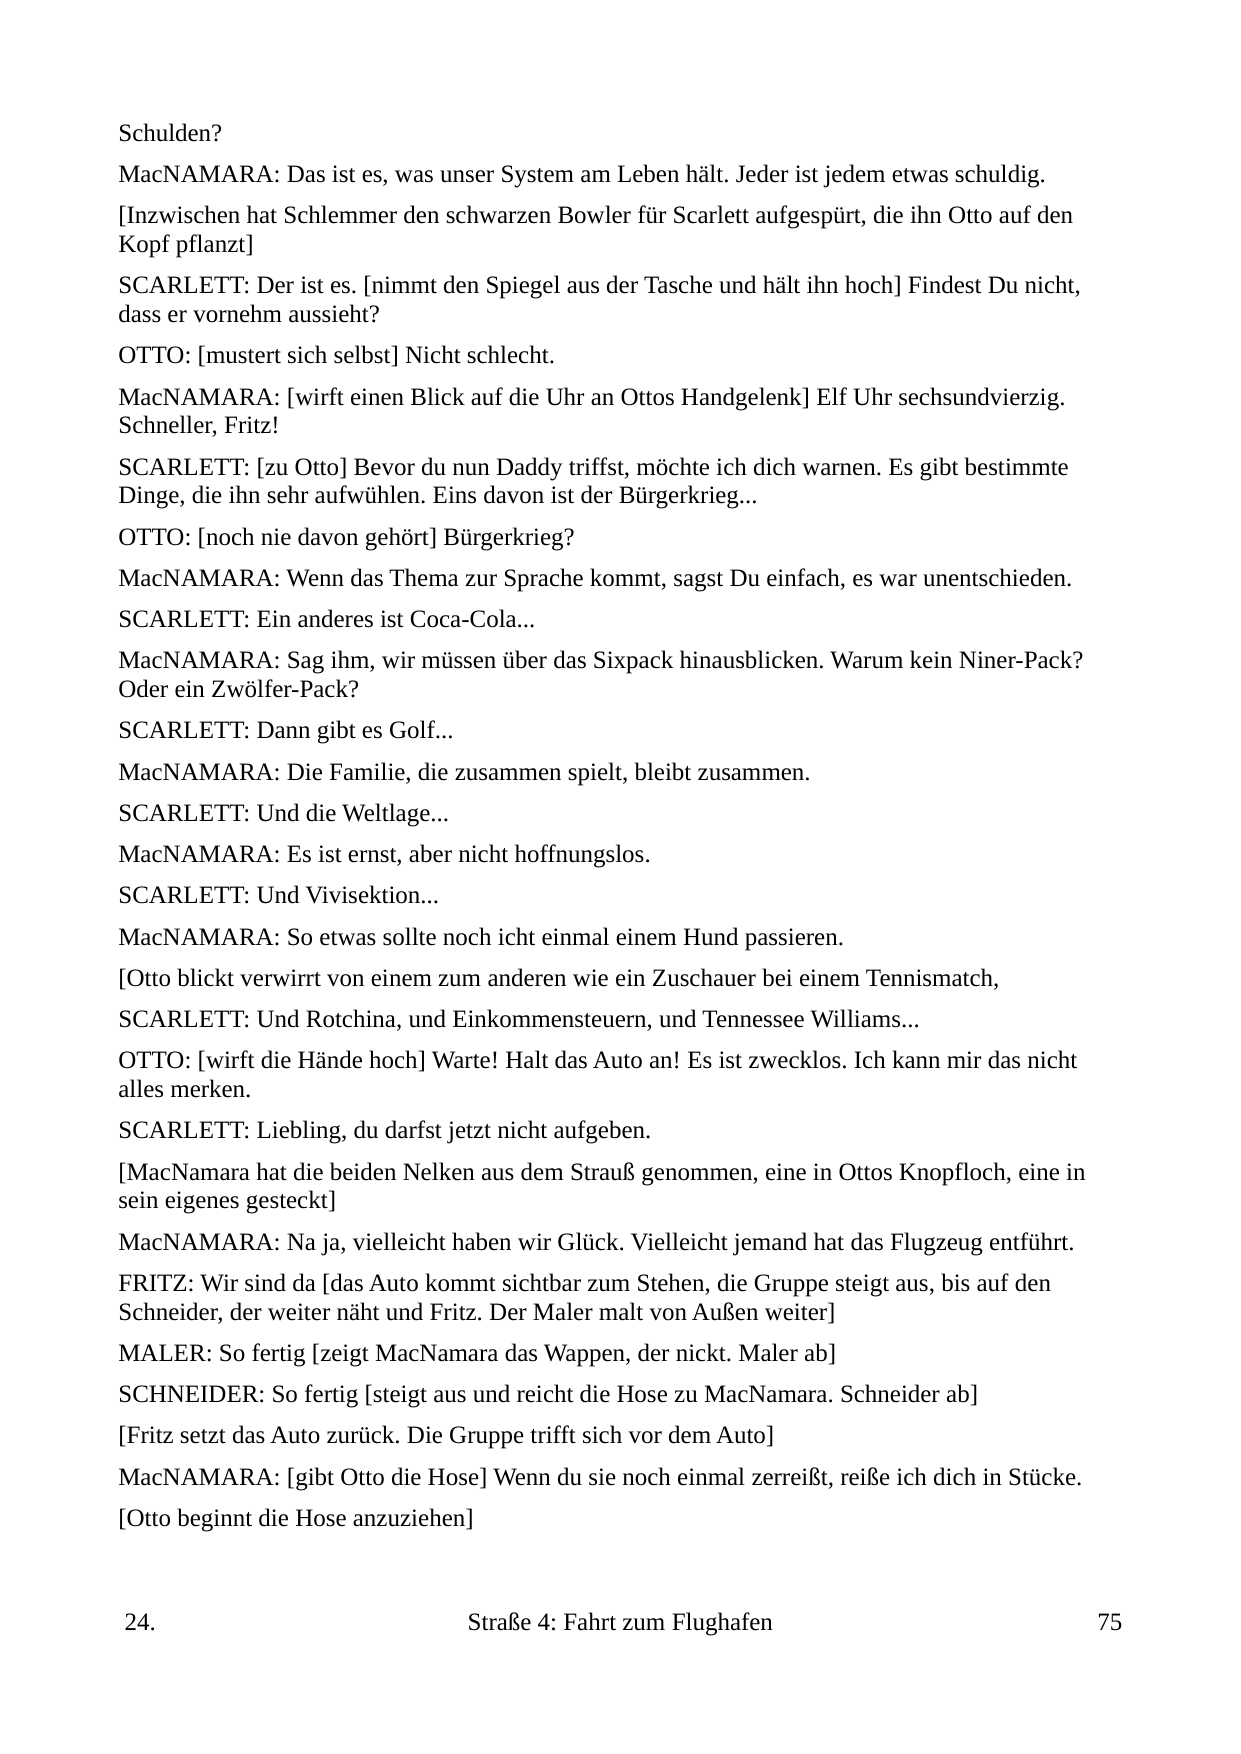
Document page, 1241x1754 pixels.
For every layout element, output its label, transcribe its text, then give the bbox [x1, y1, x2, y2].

text [Otto beginnt die Hose anzuziehen] [118, 1503, 1122, 1532]
text [MacNamara hat die beiden Nelken aus dem Strauß genommen, eine in Ottos Knopfloch, eine in sein eigenes gesteckt] [118, 1157, 1122, 1214]
text MacNAMARA: [wirft einen Blick auf die Uhr an Ottos Handgelenk] Elf Uhr sechsundvierzig. Schneller, Fritz! [118, 382, 1122, 439]
text MacNAMARA: Das ist es, was unser System am Leben hält. Jeder ist jedem etwas schuldig. [118, 159, 1122, 188]
text SCHNEIDER: So fertig [steigt aus und reicht die Hose zu MacNamara. Schneider ab] [118, 1379, 1122, 1408]
text [Inzwischen hat Schlemmer den schwarzen Bowler für Scarlett aufgespürt, die ihn Otto auf den Kopf pflanzt] [118, 201, 1122, 258]
text Schulden? [118, 118, 1122, 147]
text MacNAMARA: [gibt Otto die Hose] Wenn du sie noch einmal zerreißt, reiße ich dich in Stücke. [118, 1462, 1122, 1491]
text MacNAMARA: Wenn das Thema zur Sprache kommt, sagst Du einfach, es war unentschieden. [118, 563, 1122, 592]
text SCARLETT: Dann gibt es Golf... [118, 716, 1122, 744]
text [Otto blickt verwirrt von einem zum anderen wie ein Zuschauer bei einem Tennismatch, [118, 963, 1122, 992]
text SCARLETT: [zu Otto] Bevor du nun Daddy triffst, möchte ich dich warnen. Es gibt bestimmte Dinge, die ihn sehr aufwühlen. Eins davon ist der Bürgerkrieg... [118, 452, 1122, 509]
text OTTO: [noch nie davon gehört] Bürgerkrieg? [118, 522, 1122, 551]
text FRITZ: Wir sind da [das Auto kommt sichtbar zum Stehen, die Gruppe steigt aus, bis auf den Schneider, der weiter näht und Fritz. Der Maler malt von Außen weiter] [118, 1268, 1122, 1326]
text OTTO: [mustert sich selbst] Nicht schlecht. [118, 341, 1122, 369]
text SCARLETT: Ein anderes ist Coca-Cola... [118, 604, 1122, 633]
text SCARLETT: Und Rotchina, und Einkommensteuern, und Tennessee Williams... [118, 1004, 1122, 1033]
text SCARLETT: Und die Weltlage... [118, 798, 1122, 827]
text MALER: So fertig [zeigt MacNamara das Wappen, der nickt. Maler ab] [118, 1338, 1122, 1367]
text [Fritz setzt das Auto zurück. Die Gruppe trifft sich vor dem Auto] [118, 1421, 1122, 1449]
text MacNAMARA: Es ist ernst, aber nicht hoffnungslos. [118, 839, 1122, 868]
text MacNAMARA: Na ja, vielleicht haben wir Glück. Vielleicht jemand hat das Flugzeug entführt. [118, 1227, 1122, 1256]
text OTTO: [wirft die Hände hoch] Warte! Halt das Auto an! Es ist zwecklos. Ich kann mir das nicht alles merken. [118, 1046, 1122, 1103]
text MacNAMARA: So etwas sollte noch icht einmal einem Hund passieren. [118, 922, 1122, 951]
text SCARLETT: Der ist es. [nimmt den Spiegel aus der Tasche und hält ihn hoch] Findest Du nicht, dass er vornehm aussieht? [118, 271, 1122, 328]
text MacNAMARA: Die Familie, die zusammen spielt, bleibt zusammen. [118, 757, 1122, 786]
text SCARLETT: Liebling, du darfst jetzt nicht aufgeben. [118, 1116, 1122, 1144]
text MacNAMARA: Sag ihm, wir müssen über das Sixpack hinausblicken. Warum kein Niner-Pack? Oder ein Zwölfer-Pack? [118, 646, 1122, 703]
text SCARLETT: Und Vivisektion... [118, 881, 1122, 909]
